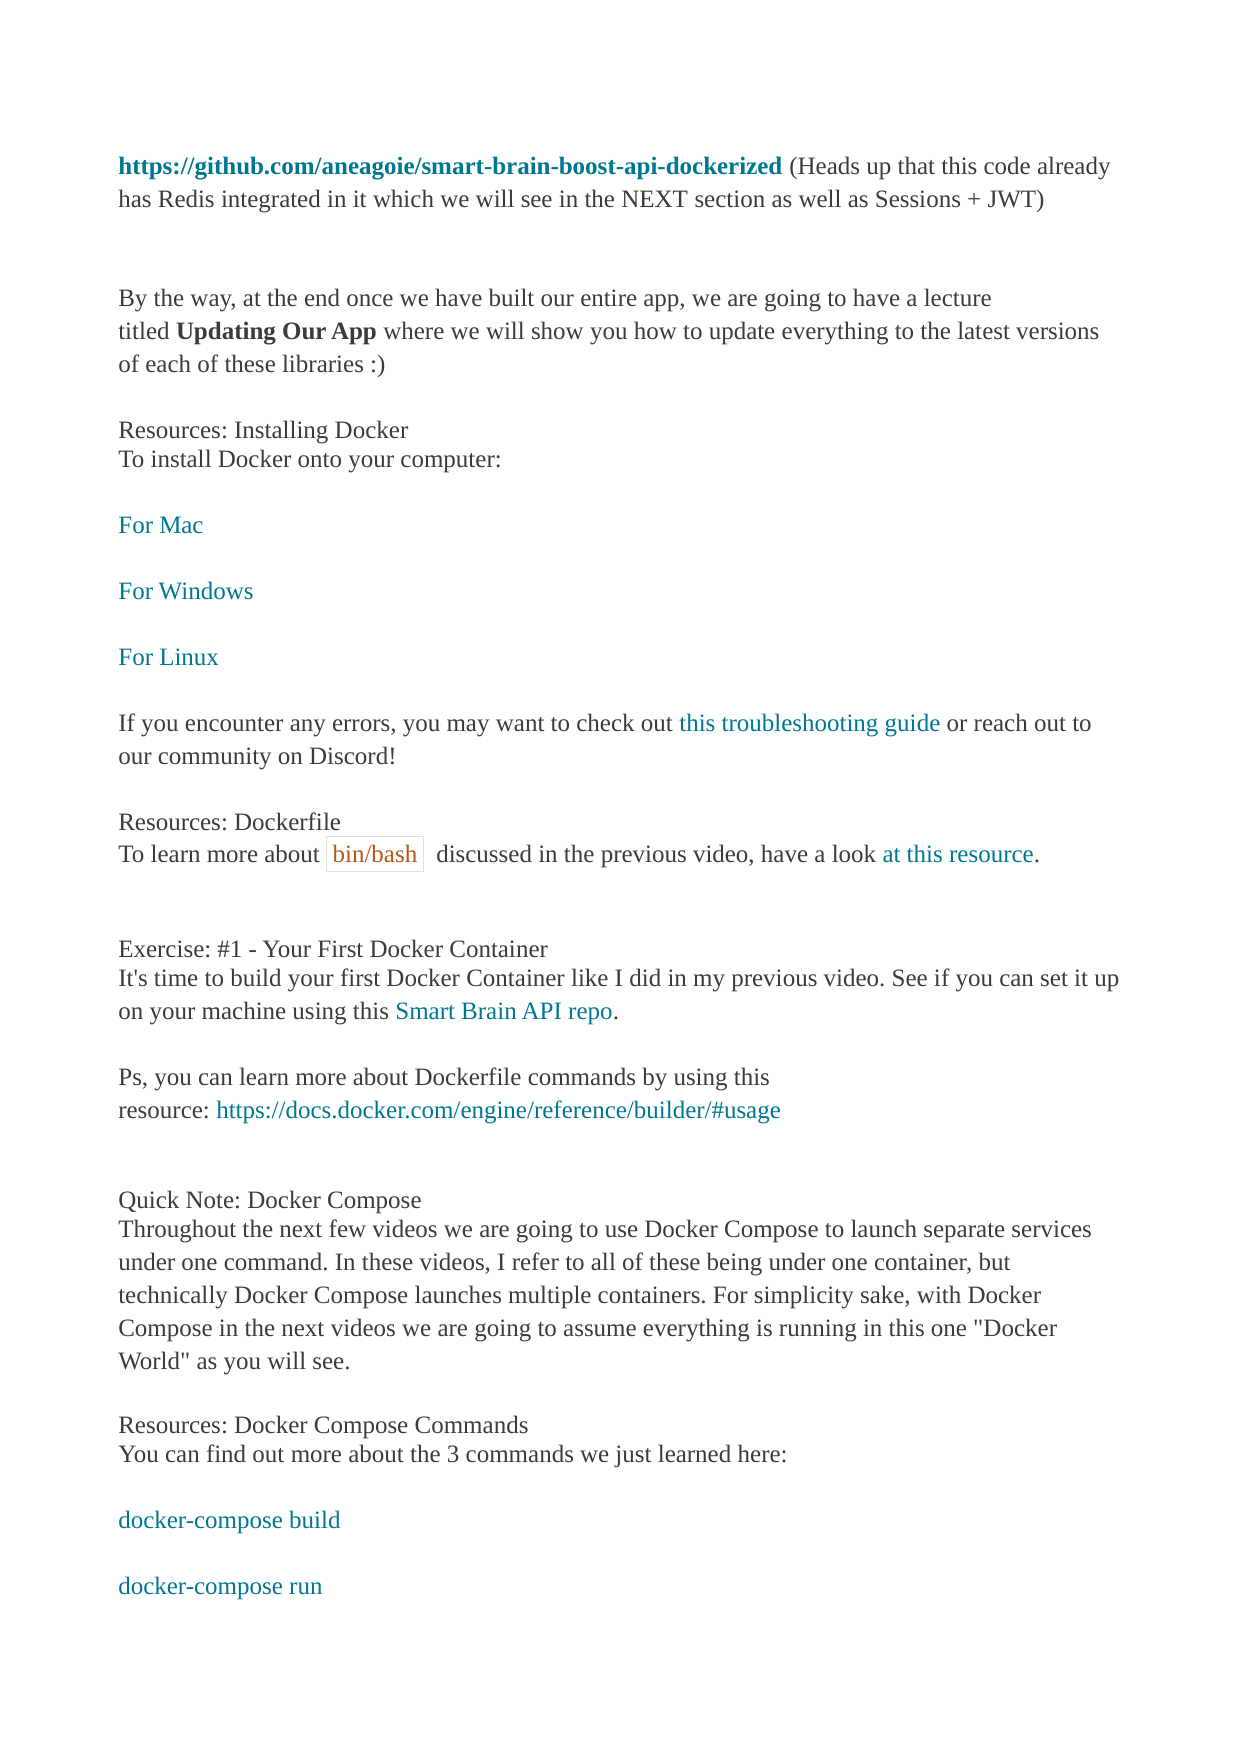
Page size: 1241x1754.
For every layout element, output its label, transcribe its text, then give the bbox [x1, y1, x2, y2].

text It's time to build your first Docker Container like I did in my previous video. See if you can set it up on your machine using this Smart Brain API repo. Ps, you can learn more about Dockerfile commands by using this resource: https://docs.docker.com/engine/reference/builder/#usage [118, 963, 1122, 1123]
text Throughout the next few videos we are going to use Docker Compose to launch separate services under one command. In these videos, I refer to all of these being under one container, but technically Docker Compose launches multiple containers. For simplicity sake, with Docker Compose in the next videos we are going to assume everything is running in this one "Docker World" as you will see. [118, 1214, 1122, 1375]
text discussed in the previous video, have a look at this resource. [424, 836, 1122, 871]
text Resources: Dockerfile [118, 807, 1122, 836]
text bin/bash [327, 837, 423, 871]
text Resources: Docker Compose Commands [118, 1410, 1122, 1439]
text You can find out more about the 3 commands we just learned here: docker-compose build docker-compose run [118, 1439, 1122, 1600]
text Exercise: #1 - Your First Docker Container [118, 934, 1122, 963]
text Resources: Installing Docker [118, 415, 1122, 444]
text https://github.com/aneagoie/smart-brain-boost-api-dockerized (Heads up that this code already has Redis integrated in it which we will see in the NEXT section as well as Sessions + JWT) By the way, at the end once we have built our entire app, we are going to have a lecture titled Updating Our App where we will show you how to update everything to the latest versions of each of these libraries :) [118, 118, 1122, 378]
text To install Docker onto your computer: For Mac For Windows For Linux If you encounter any errors, you may want to check out this troubleshooting guide or reach out to our community on Discord! [118, 444, 1122, 770]
text Quick Note: Docker Compose [118, 1185, 1122, 1214]
text To learn more about [118, 836, 326, 871]
